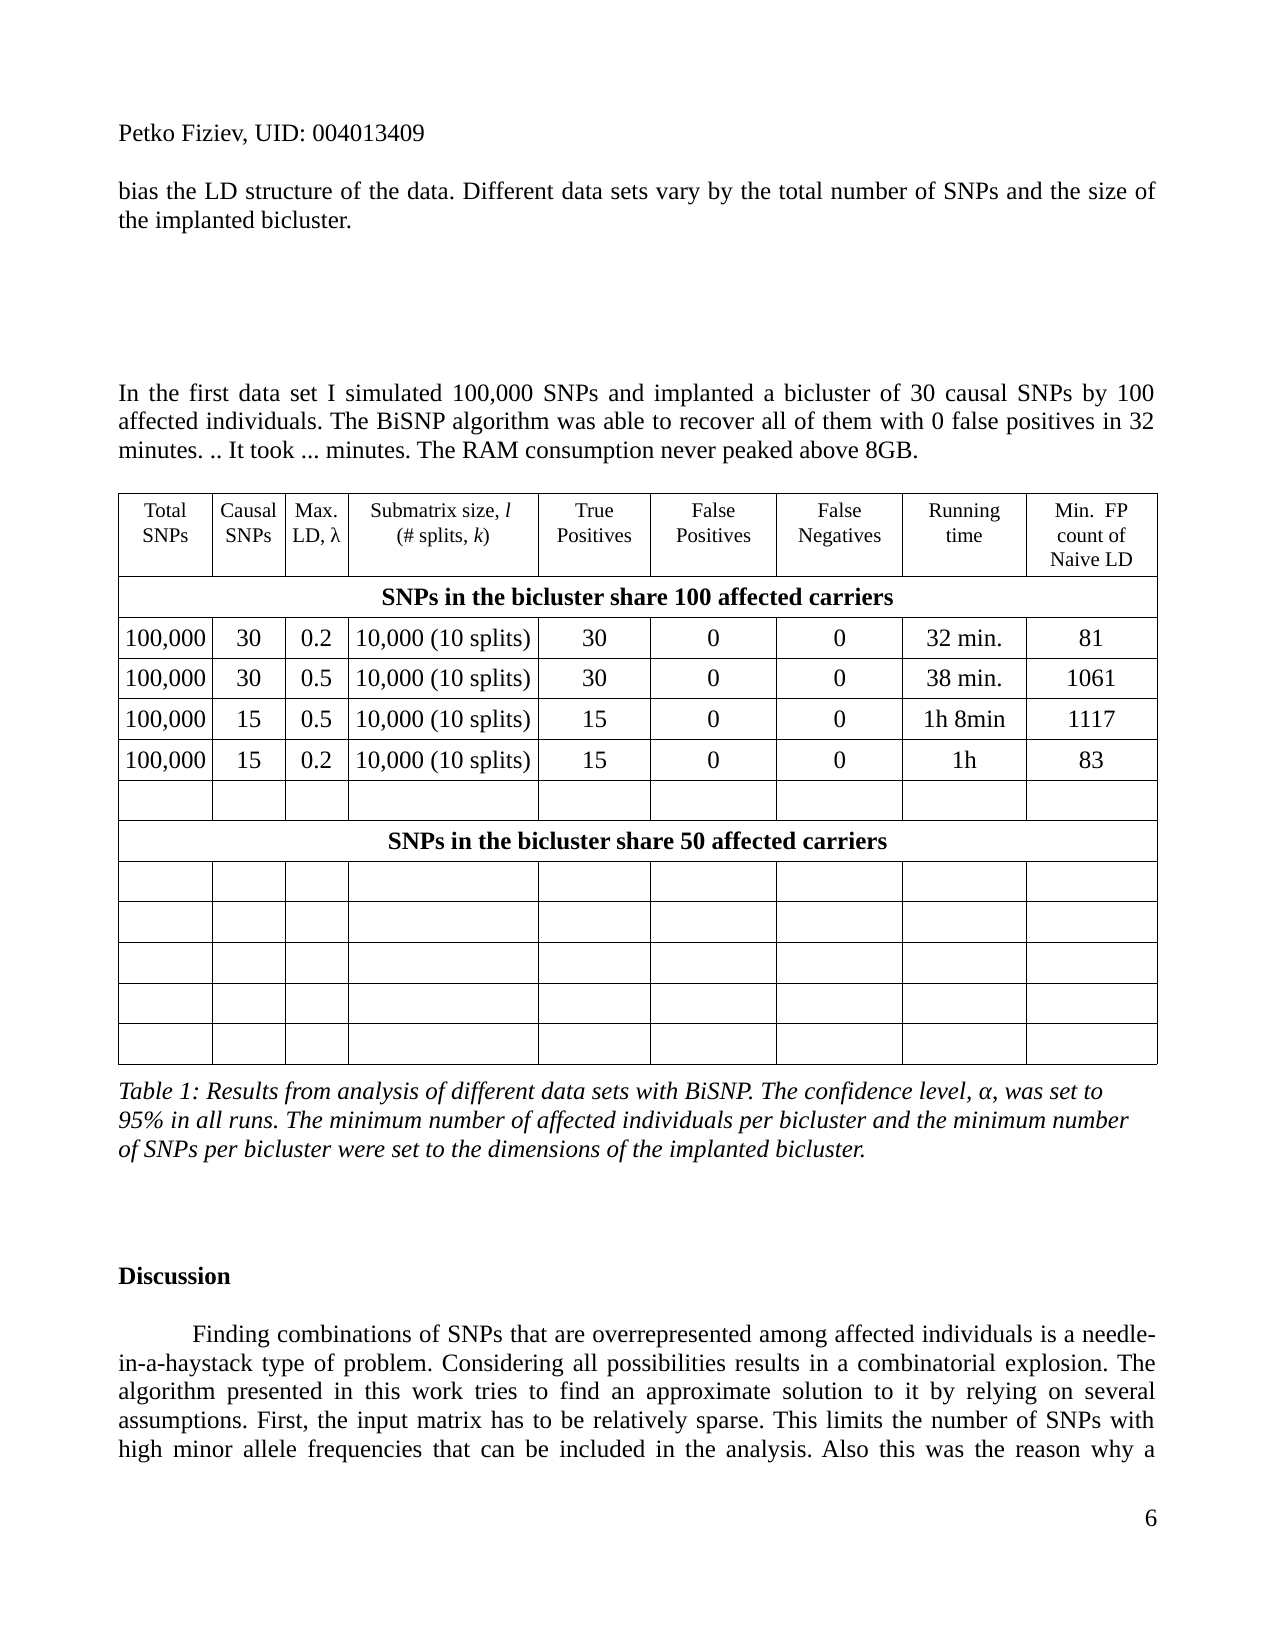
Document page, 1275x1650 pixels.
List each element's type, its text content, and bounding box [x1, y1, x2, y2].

table_cell [903, 984, 1026, 1023]
table_header Min. FP count of Naive LD [1027, 494, 1157, 576]
table_cell 0.2 [286, 740, 348, 779]
table_cell 30 [539, 618, 650, 658]
table_cell [349, 902, 538, 942]
table_cell [539, 1024, 650, 1064]
table_cell [777, 1024, 902, 1064]
table_cell [213, 943, 285, 983]
table_cell [539, 862, 650, 901]
table_cell [1027, 781, 1157, 820]
text In the first data set I simulated 100,000 SNPs and implanted a bicluster of 30 causal SNPs by 100 affected individuals. The BiSNP algorithm was able to recover all of them with 0 false positives in 32 minutes. .. It took ... minutes. The RAM consumption never peaked above 8GB. [118, 378, 1157, 464]
table_cell 10,000 (10 splits) [349, 659, 538, 698]
table_cell SNPs in the bicluster share 100 affected carriers [119, 577, 1157, 617]
table_cell 0.5 [286, 699, 348, 739]
table_cell 15 [213, 740, 285, 779]
table_cell [349, 1024, 538, 1064]
table_cell [651, 781, 776, 820]
table_cell [539, 902, 650, 942]
table_cell [349, 781, 538, 820]
table_cell 30 [213, 618, 285, 658]
table_cell 81 [1027, 618, 1157, 658]
table_cell 30 [539, 659, 650, 698]
table_cell [119, 1024, 212, 1064]
table_cell [213, 1024, 285, 1064]
table_cell 32 min. [903, 618, 1026, 658]
table_cell 1061 [1027, 659, 1157, 698]
table_cell [777, 862, 902, 901]
table_cell [539, 984, 650, 1023]
table_cell [777, 943, 902, 983]
table_cell [213, 984, 285, 1023]
table_cell [539, 781, 650, 820]
table_header False Positives [651, 494, 776, 576]
table_cell [119, 862, 212, 901]
table_cell 100,000 [119, 659, 212, 698]
table_cell 100,000 [119, 618, 212, 658]
text Finding combinations of SNPs that are overrepresented among affected individuals is a needle-in-a-haystack type of problem. Considering all possibilities results in a combinatorial explosion. The algorithm presented in this work tries to find an approximate solution to it by relying on several assumptions. First, the input matrix has to be relatively sparse. This limits the number of SNPs with high minor allele frequencies that can be included in the analysis. Also this was the reason why a [118, 1319, 1157, 1463]
table_cell [651, 862, 776, 901]
table_cell 10,000 (10 splits) [349, 699, 538, 739]
table_cell [1027, 1024, 1157, 1064]
table_cell 1117 [1027, 699, 1157, 739]
table_cell 0 [651, 618, 776, 658]
table_cell [349, 943, 538, 983]
table_cell [213, 902, 285, 942]
table_cell [349, 984, 538, 1023]
table_header Running time [903, 494, 1026, 576]
table_cell [286, 902, 348, 942]
table_cell [213, 781, 285, 820]
table_cell [903, 862, 1026, 901]
table_cell [651, 984, 776, 1023]
table_cell [286, 1024, 348, 1064]
table_cell [1027, 902, 1157, 942]
table_cell [903, 781, 1026, 820]
table_cell [286, 984, 348, 1023]
table_cell [777, 781, 902, 820]
table_cell [651, 1024, 776, 1064]
table_header True Positives [539, 494, 650, 576]
table_cell [213, 862, 285, 901]
table_header Causal SNPs [213, 494, 285, 576]
table_cell SNPs in the bicluster share 50 affected carriers [119, 821, 1157, 861]
table_cell [286, 781, 348, 820]
table_cell 100,000 [119, 699, 212, 739]
table_cell [903, 943, 1026, 983]
table_cell [777, 984, 902, 1023]
table_cell 0.5 [286, 659, 348, 698]
table_cell 0 [777, 618, 902, 658]
table_cell 15 [213, 699, 285, 739]
table_cell 83 [1027, 740, 1157, 779]
table_cell [1027, 984, 1157, 1023]
table_cell [119, 984, 212, 1023]
table_cell [651, 902, 776, 942]
table_cell [539, 943, 650, 983]
table_cell 30 [213, 659, 285, 698]
table_cell 0 [651, 659, 776, 698]
table_cell [1027, 862, 1157, 901]
table_header Max. LD, λ [286, 494, 348, 576]
table_cell 1h 8min [903, 699, 1026, 739]
table_cell 0 [777, 740, 902, 779]
table_cell [903, 902, 1026, 942]
table_cell [119, 943, 212, 983]
table_cell [349, 862, 538, 901]
table_cell [903, 1024, 1026, 1064]
table_cell [286, 943, 348, 983]
table_cell [119, 781, 212, 820]
text Table 1: Results from analysis of different data sets with BiSNP. The confidence level, α, was set to 95% in all runs. The minimum number of affected individuals per bicluster and the minimum number of SNPs per bicluster were set to the dimensions of the implanted bicluster. [118, 1076, 1157, 1163]
text bias the LD structure of the data. Different data sets vary by the total number of SNPs and the size of the implanted bicluster. [118, 176, 1157, 234]
table_cell 38 min. [903, 659, 1026, 698]
table_cell 10,000 (10 splits) [349, 740, 538, 779]
table_cell [119, 902, 212, 942]
table_header Total SNPs [119, 494, 212, 576]
table_cell 0.2 [286, 618, 348, 658]
table_cell [651, 943, 776, 983]
table_cell 0 [777, 699, 902, 739]
text Discussion [118, 1261, 1157, 1290]
table_cell 10,000 (10 splits) [349, 618, 538, 658]
table_cell [777, 902, 902, 942]
table_cell 0 [651, 740, 776, 779]
table_cell 0 [651, 699, 776, 739]
table_cell 15 [539, 699, 650, 739]
table_cell [286, 862, 348, 901]
table_cell 1h [903, 740, 1026, 779]
table_cell 100,000 [119, 740, 212, 779]
table_header False Negatives [777, 494, 902, 576]
table_cell [1027, 943, 1157, 983]
table_header Submatrix size, l (# splits, k) [349, 494, 538, 576]
table_cell 15 [539, 740, 650, 779]
table_cell 0 [777, 659, 902, 698]
